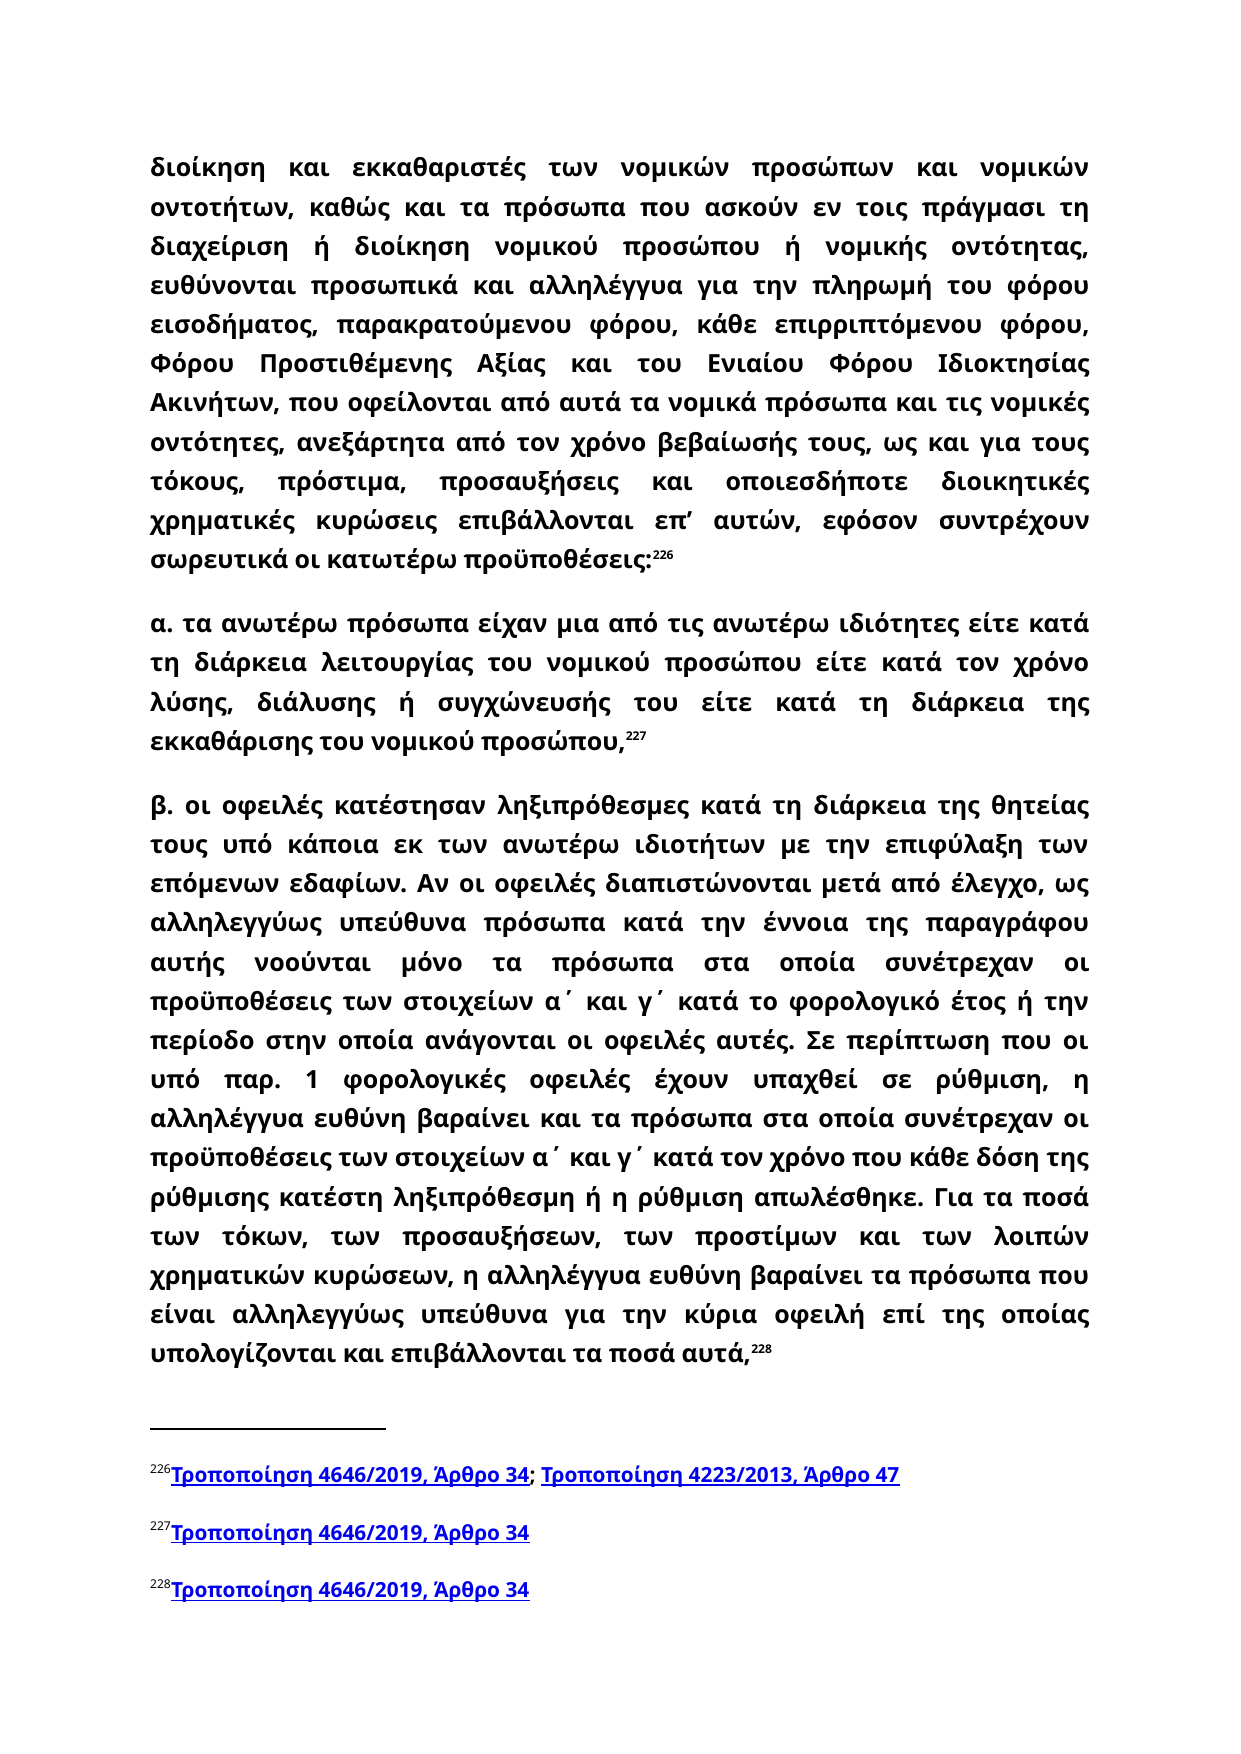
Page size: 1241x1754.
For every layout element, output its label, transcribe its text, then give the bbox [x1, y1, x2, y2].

text Τροποποίηση 4646/2019, Άρθρο 34 [150, 1518, 1090, 1546]
text α. τα ανωτέρω πρόσωπα είχαν μια από τις ανωτέρω ιδιότητες είτε κατά τη διάρκεια λειτουργίας του νομικού προσώπου είτε κατά τον χρόνο λύσης, διάλυσης ή συγχώνευσής του είτε κατά τη διάρκεια της εκκαθάρισης του νομικού προσώπου, [150, 606, 1090, 757]
text β. οι οφειλές κατέστησαν ληξιπρόθεσμες κατά τη διάρκεια της θητείας τους υπό κάποια εκ των ανωτέρω ιδιοτήτων με την επιφύλαξη των επόμενων εδαφίων. Αν οι οφειλές διαπιστώνονται μετά από έλεγχο, ως αλληλεγγύως υπεύθυνα πρόσωπα κατά την έννοια της παραγράφου αυτής νοούνται μόνο τα πρόσωπα στα οποία συνέτρεχαν οι προϋποθέσεις των στοιχείων α΄ και γ΄ κατά το φορολογικό έτος ή την περίοδο στην οποία ανάγονται οι οφειλές αυτές. Σε περίπτωση που οι υπό παρ. 1 φορολογικές οφειλές έχουν υπαχθεί σε ρύθμιση, η αλληλέγγυα ευθύνη βαραίνει και τα πρόσωπα στα οποία συνέτρεχαν οι προϋποθέσεις των στοιχείων α΄ και γ΄ κατά τον χρόνο που κάθε δόση της ρύθμισης κατέστη ληξιπρόθεσμη ή η ρύθμιση απωλέσθηκε. Για τα ποσά των τόκων, των προσαυξήσεων, των προστίμων και των λοιπών χρηματικών κυρώσεων, η αλληλέγγυα ευθύνη βαραίνει τα πρόσωπα που είναι αλληλεγγύως υπεύθυνα για την κύρια οφειλή επί της οποίας υπολογίζονται και επιβάλλονται τα ποσά αυτά, [150, 787, 1090, 1370]
text Τροποποίηση 4646/2019, Άρθρο 34; Τροποποίηση 4223/2013, Άρθρο 47 [150, 1460, 1090, 1489]
text Τροποποίηση 4646/2019, Άρθρο 34 [150, 1576, 1090, 1604]
text διοίκηση και εκκαθαριστές των νομικών προσώπων και νομικών οντοτήτων, καθώς και τα πρόσωπα που ασκούν εν τοις πράγμασι τη διαχείριση ή διοίκηση νομικού προσώπου ή νομικής οντότητας, ευθύνονται προσωπικά και αλληλέγγυα για την πληρωμή του φόρου εισοδήματος, παρακρατούμενου φόρου, κάθε επιρριπτόμενου φόρου, Φόρου Προστιθέμενης Αξίας και του Ενιαίου Φόρου Ιδιοκτησίας Ακινήτων, που οφείλονται από αυτά τα νομικά πρόσωπα και τις νομικές οντότητες, ανεξάρτητα από τον χρόνο βεβαίωσής τους, ως και για τους τόκους, πρόστιμα, προσαυξήσεις και οποιεσδήποτε διοικητικές χρηματικές κυρώσεις επιβάλλονται επ’ αυτών, εφόσον συντρέχουν σωρευτικά οι κατωτέρω προϋποθέσεις: [150, 150, 1090, 576]
